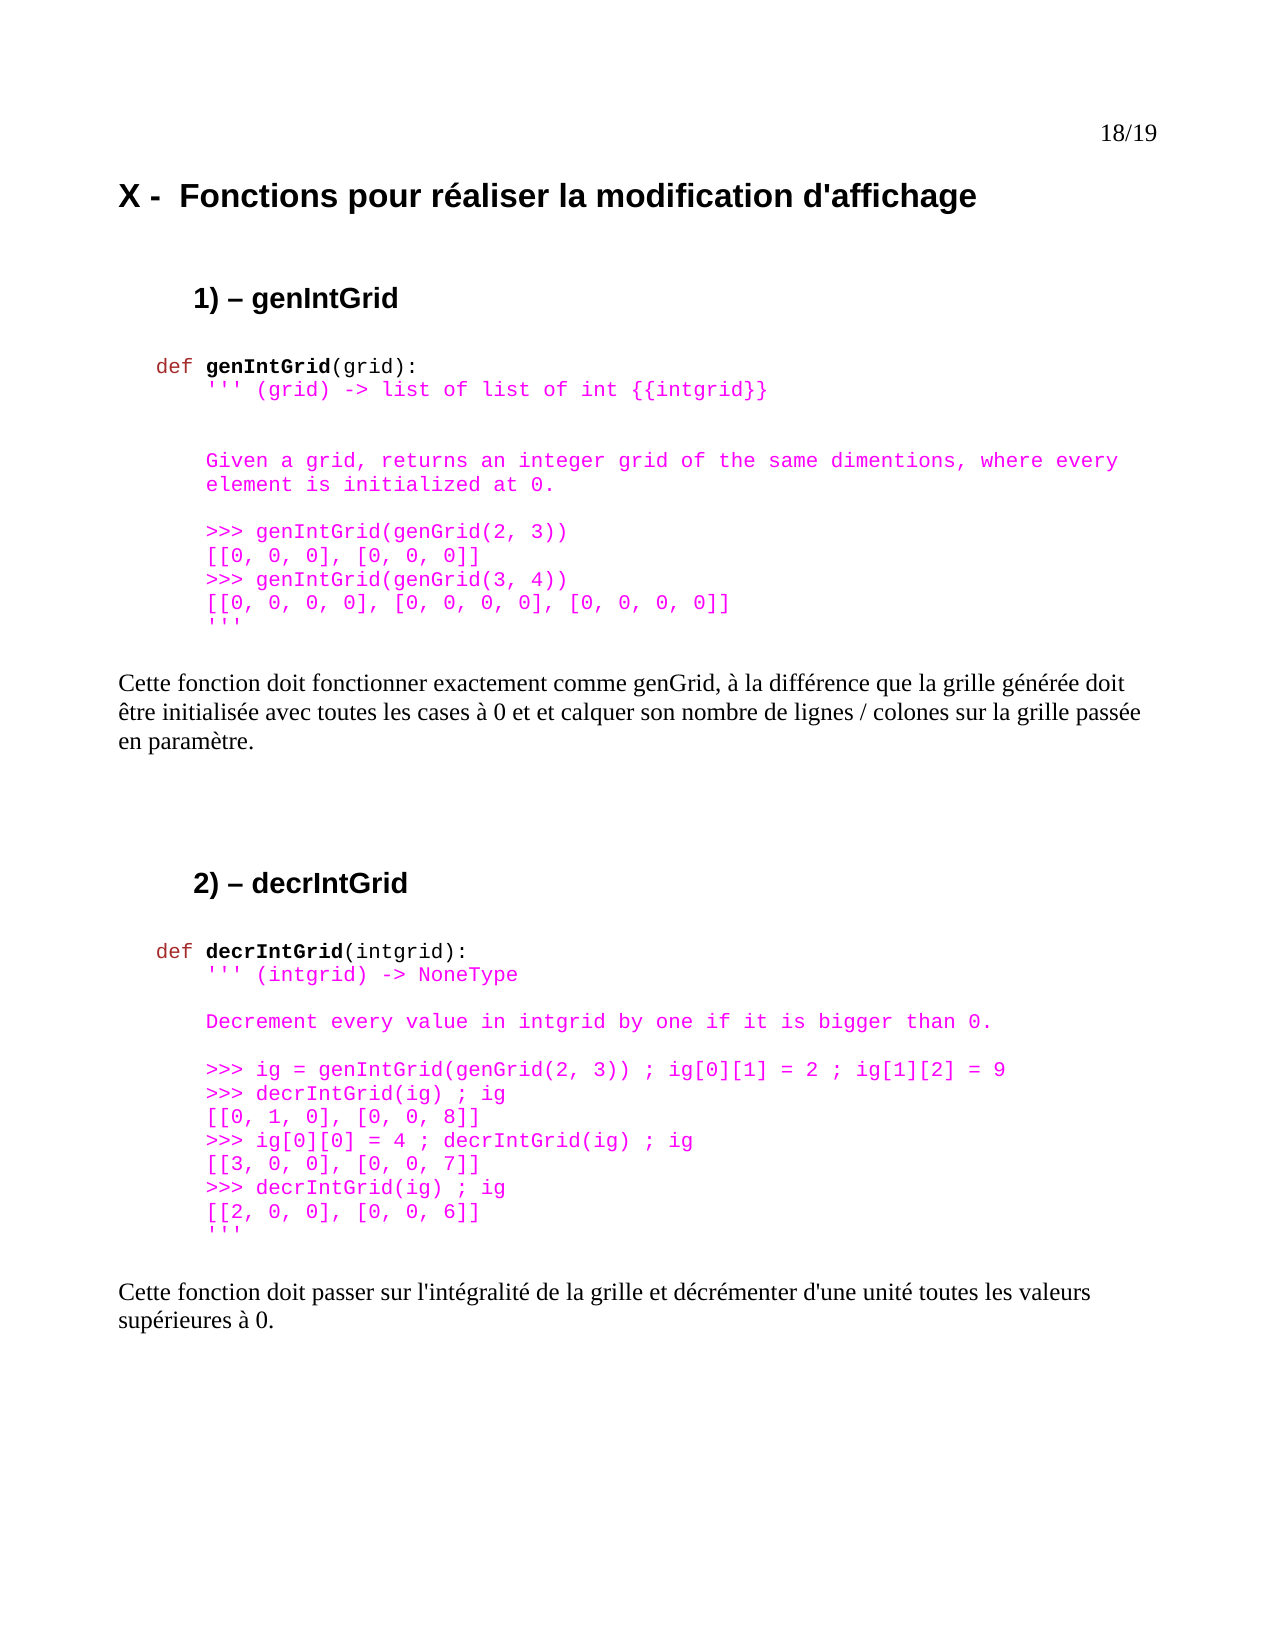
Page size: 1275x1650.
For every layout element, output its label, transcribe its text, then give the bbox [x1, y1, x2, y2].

text [[0, 0, 0], [0, 0, 0]] [118, 545, 1157, 569]
text def decrIntGrid(intgrid): [118, 941, 1157, 964]
text Cette fonction doit fonctionner exactement comme genGrid, à la différence que la grille générée doit être initialisée avec toutes les cases à 0 et et calquer son nombre de lignes / colones sur la grille passée en paramètre. [118, 668, 1157, 754]
subtitle 2) – decrIntGrid [118, 866, 1157, 899]
text ''' (intgrid) -> NoneType [118, 964, 1157, 988]
text def genIntGrid(grid): [118, 356, 1157, 379]
text ''' (grid) -> list of list of int {{intgrid}} [118, 379, 1157, 403]
text ''' [118, 616, 1157, 639]
text [[0, 0, 0, 0], [0, 0, 0, 0], [0, 0, 0, 0]] [118, 592, 1157, 616]
text Given a grid, returns an integer grid of the same dimentions, where every [118, 450, 1157, 474]
text >>> genIntGrid(genGrid(3, 4)) [118, 569, 1157, 592]
subtitle 1) – genIntGrid [118, 281, 1157, 314]
text >>> ig = genIntGrid(genGrid(2, 3)) ; ig[0][1] = 2 ; ig[1][2] = 9 [118, 1059, 1157, 1082]
text Cette fonction doit passer sur l'intégralité de la grille et décrémenter d'une unité toutes les valeurs supérieures à 0. [118, 1277, 1157, 1334]
text [[2, 0, 0], [0, 0, 6]] [118, 1201, 1157, 1224]
text Decrement every value in intgrid by one if it is bigger than 0. [118, 1012, 1157, 1035]
text >>> ig[0][0] = 4 ; decrIntGrid(ig) ; ig [118, 1130, 1157, 1153]
text [[0, 1, 0], [0, 0, 8]] [118, 1106, 1157, 1130]
text >>> decrIntGrid(ig) ; ig [118, 1082, 1157, 1106]
text [[3, 0, 0], [0, 0, 7]] [118, 1153, 1157, 1177]
text >>> decrIntGrid(ig) ; ig [118, 1177, 1157, 1201]
text element is initialized at 0. [118, 474, 1157, 498]
subtitle X - Fonctions pour réaliser la modification d'affichage [118, 176, 1157, 215]
text >>> genIntGrid(genGrid(2, 3)) [118, 521, 1157, 545]
text ''' [118, 1224, 1157, 1248]
